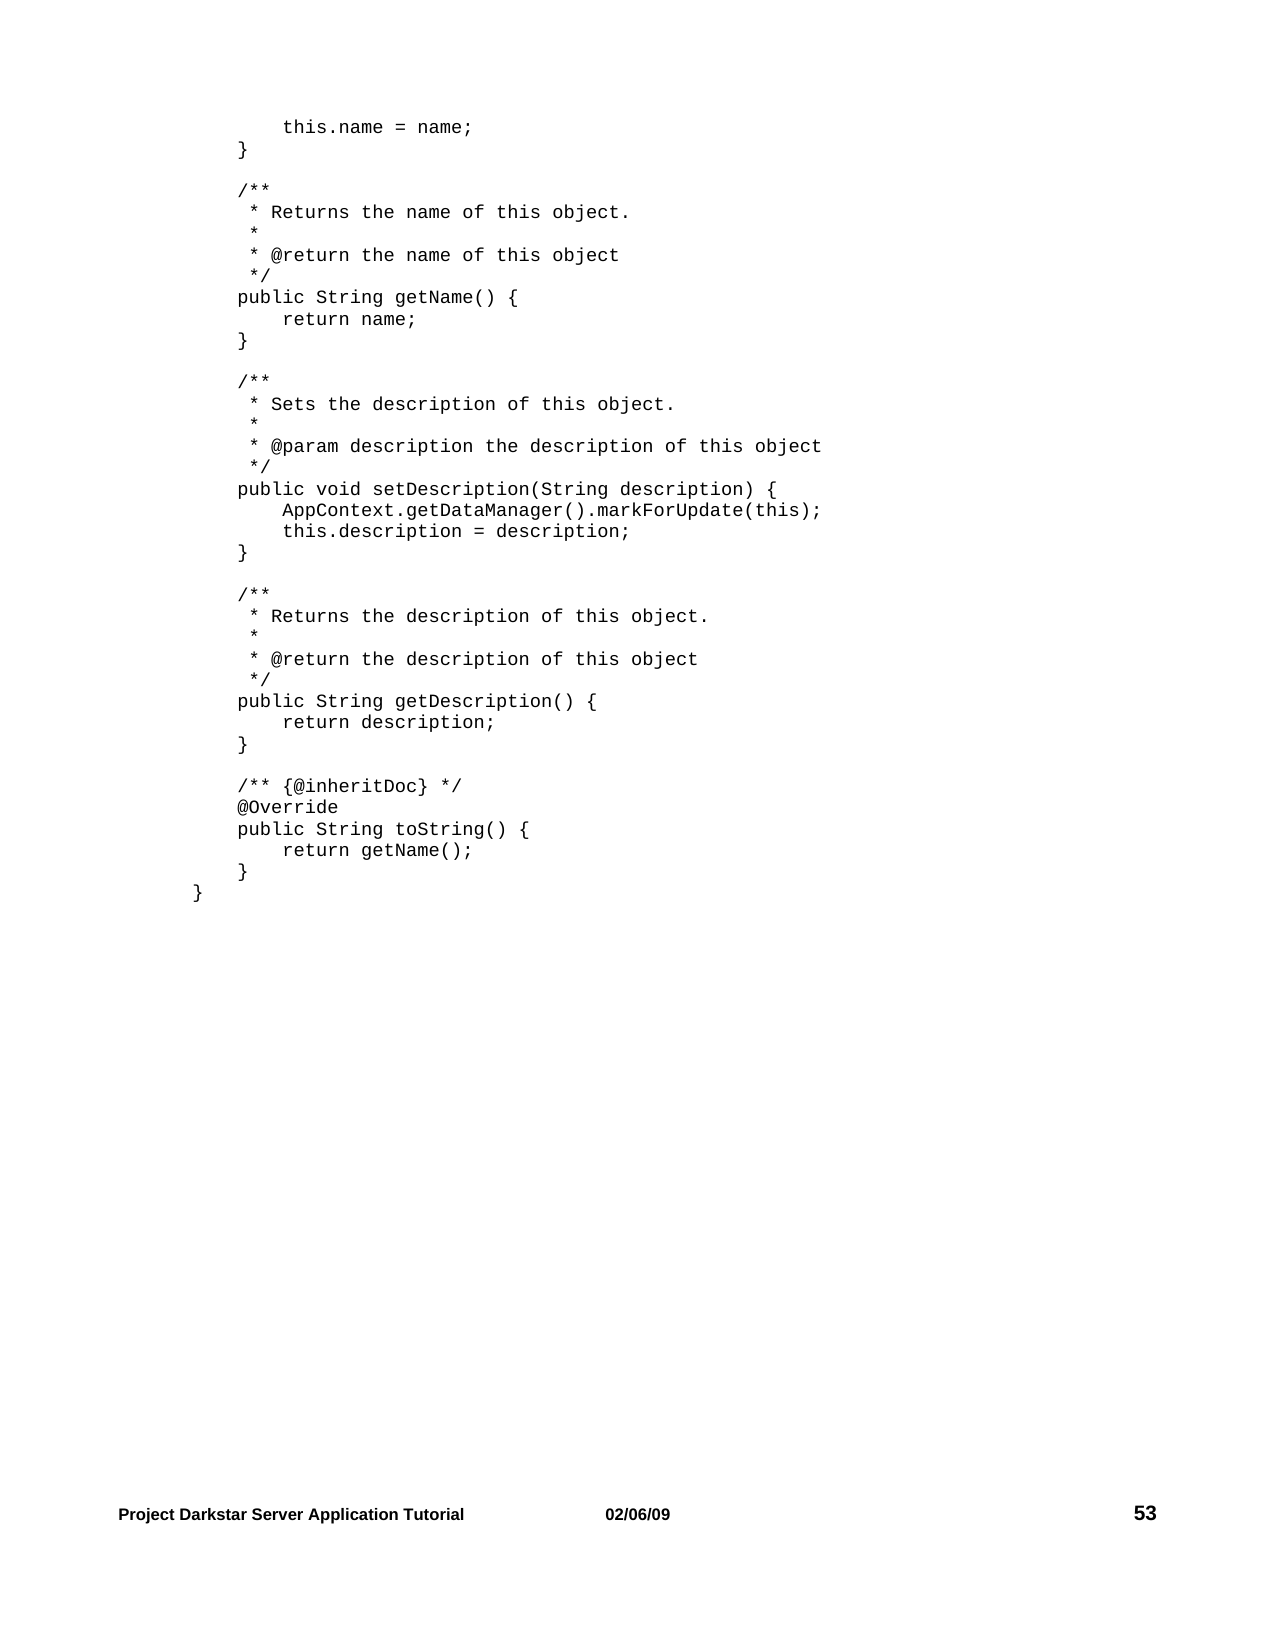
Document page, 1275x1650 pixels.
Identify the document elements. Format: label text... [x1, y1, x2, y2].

text } [192, 331, 1098, 352]
text * @return the description of this object [192, 649, 1098, 671]
text * Sets the description of this object. [192, 394, 1098, 416]
text @Override [192, 798, 1098, 819]
text /** {@inheritDoc} */ [192, 777, 1098, 798]
text } [192, 139, 1098, 161]
text AppContext.getDataManager().markForUpdate(this); [192, 501, 1098, 522]
text } [192, 543, 1098, 564]
text public void setDescription(String description) { [192, 479, 1098, 501]
text */ [192, 267, 1098, 288]
text return name; [192, 309, 1098, 331]
text */ [192, 671, 1098, 692]
text this.description = description; [192, 522, 1098, 543]
text } [192, 734, 1098, 756]
text this.name = name; [192, 118, 1098, 139]
text /** [192, 182, 1098, 203]
text * Returns the name of this object. [192, 203, 1098, 224]
text public String getDescription() { [192, 692, 1098, 713]
text } [192, 862, 1098, 883]
text * @return the name of this object [192, 246, 1098, 267]
text * [192, 628, 1098, 649]
text } [192, 883, 1098, 904]
text */ [192, 458, 1098, 479]
text public String getName() { [192, 288, 1098, 309]
text return getName(); [192, 841, 1098, 862]
text * [192, 416, 1098, 437]
text /** [192, 373, 1098, 394]
text * [192, 224, 1098, 246]
text * @param description the description of this object [192, 437, 1098, 458]
text /** [192, 586, 1098, 607]
text return description; [192, 713, 1098, 734]
text * Returns the description of this object. [192, 607, 1098, 628]
text public String toString() { [192, 819, 1098, 841]
